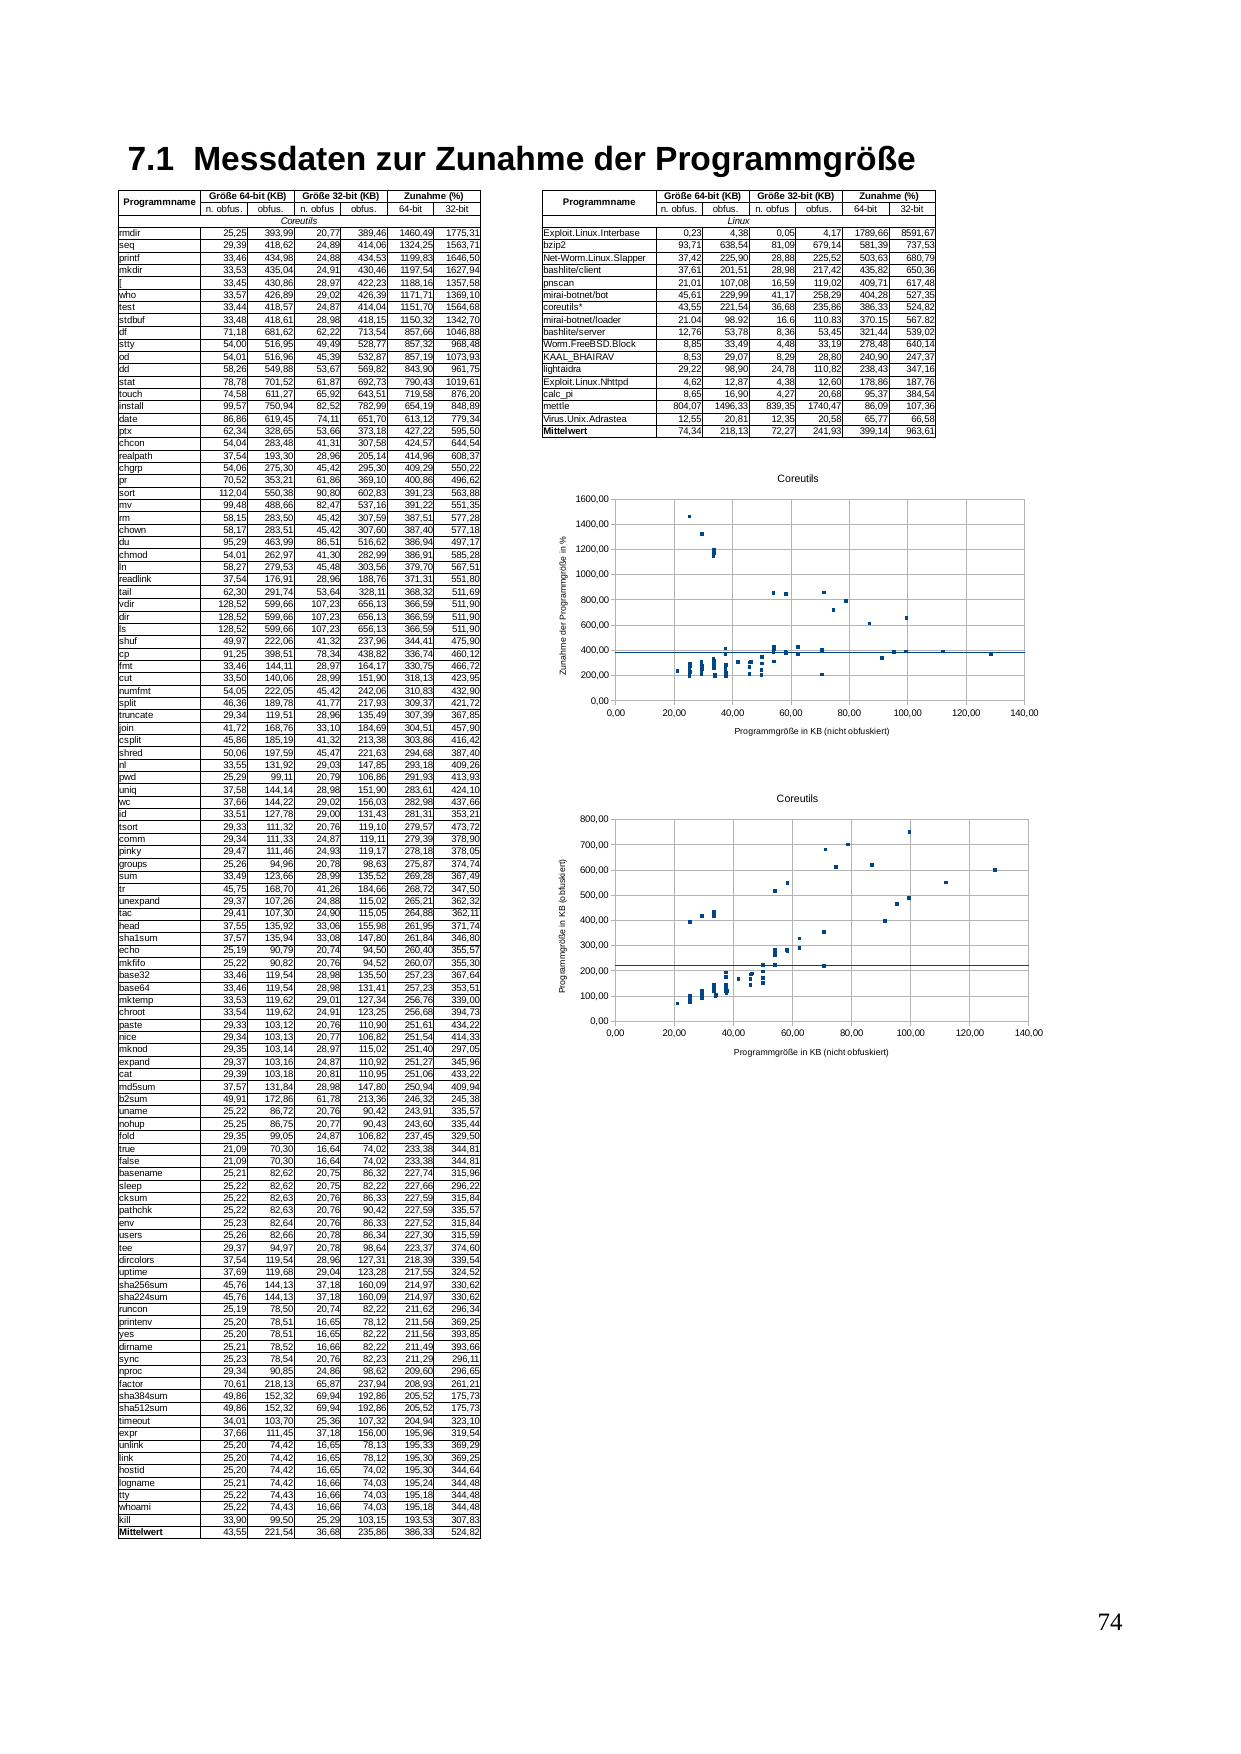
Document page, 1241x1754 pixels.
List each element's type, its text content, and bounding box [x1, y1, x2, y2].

subtitle Messdaten zur Zunahme der Programmgröße [118, 139, 1122, 178]
